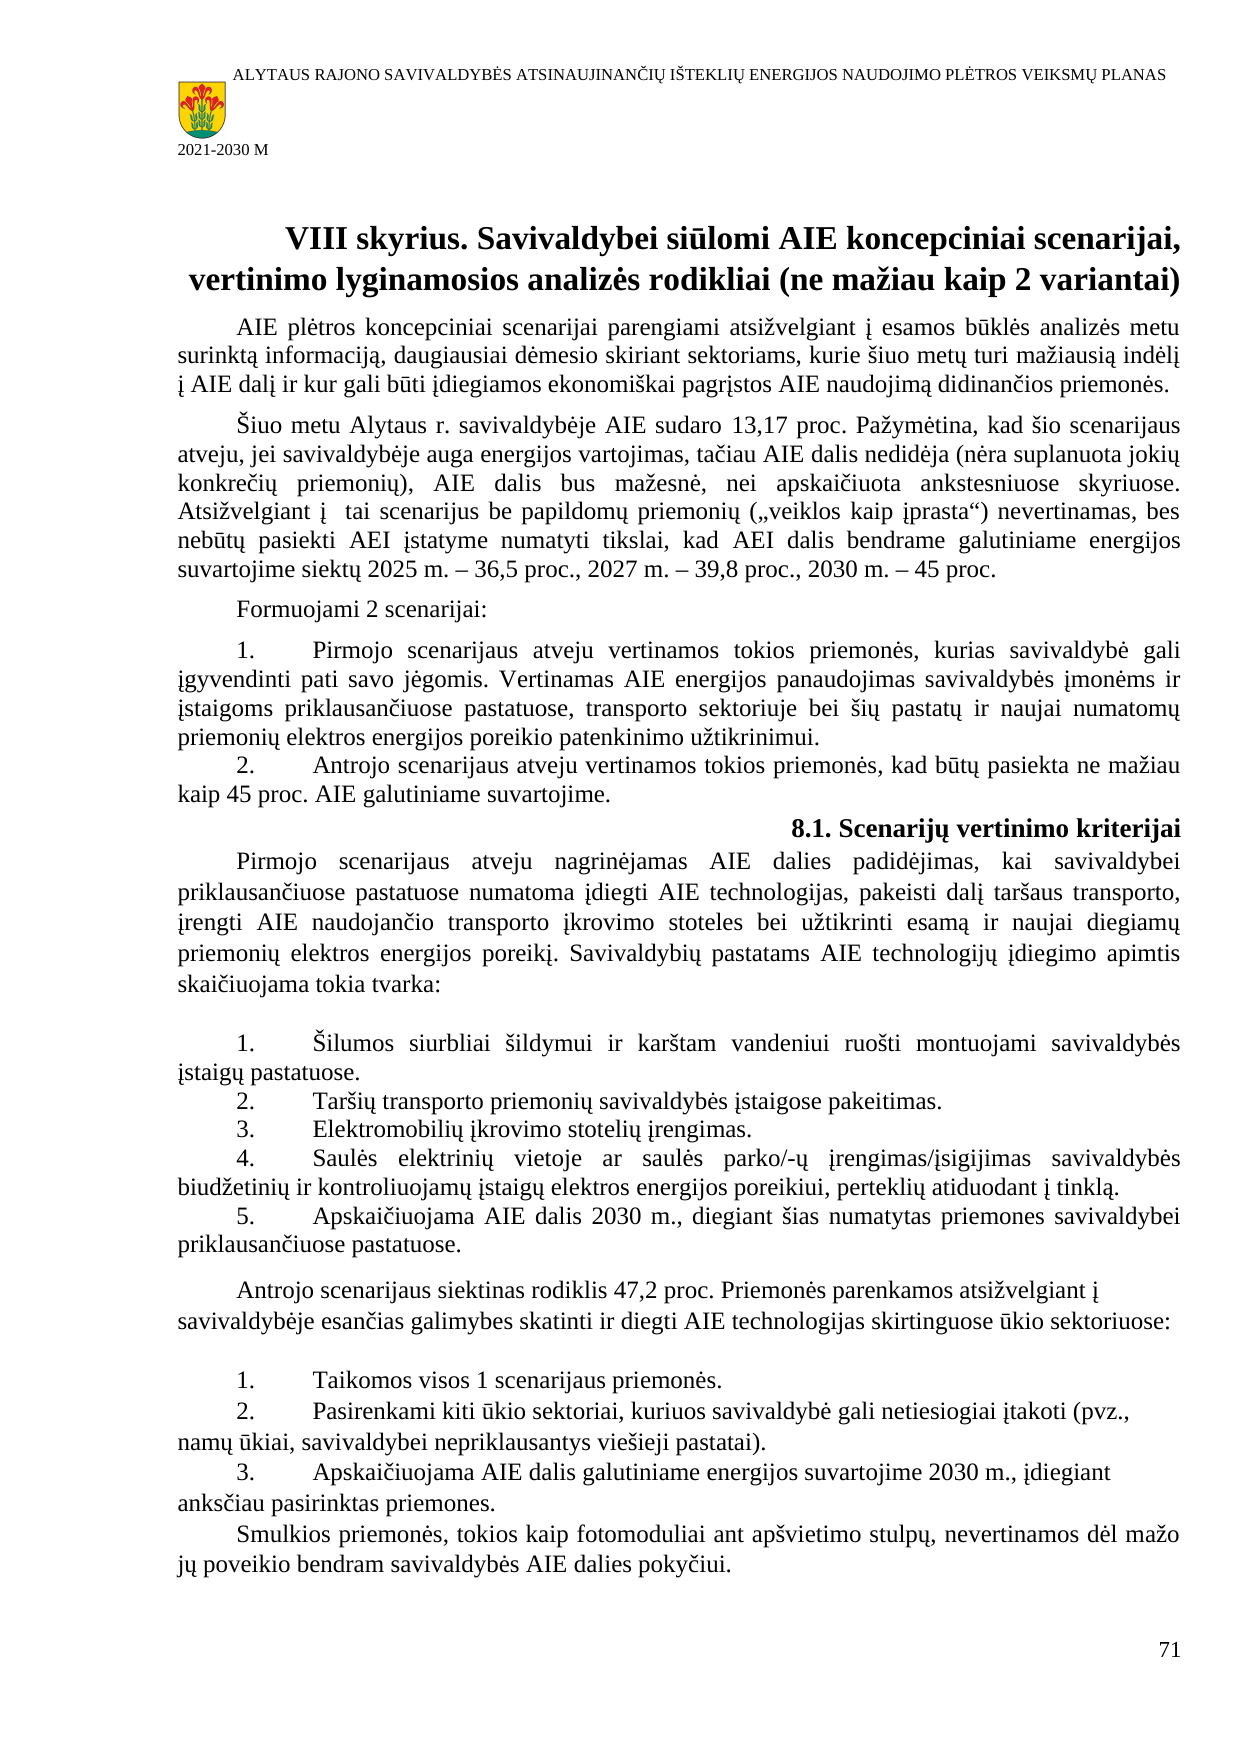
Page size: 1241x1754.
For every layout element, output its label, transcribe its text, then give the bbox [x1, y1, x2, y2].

text 2. Taršių transporto priemonių savivaldybės įstaigose pakeitimas. [177, 1086, 1181, 1114]
text 2. Pasirenkami kiti ūkio sektoriai, kuriuos savivaldybė gali netiesiogiai įtakoti (pvz., namų ūkiai, savivaldybei nepriklausantys viešieji pastatai). [177, 1396, 1181, 1455]
text 1. Šilumos siurbliai šildymui ir karštam vandeniui ruošti montuojami savivaldybės įstaigų pastatuose. [177, 1028, 1181, 1086]
text Formuojami 2 scenarijai: [177, 594, 1181, 623]
text Antrojo scenarijaus siektinas rodiklis 47,2 proc. Priemonės parenkamos atsižvelgiant į savivaldybėje esančias galimybes skatinti ir diegti AIE technologijas skirtinguose ūkio sektoriuose: [177, 1275, 1181, 1334]
text 5. Apskaičiuojama AIE dalis 2030 m., diegiant šias numatytas priemones savivaldybei priklausančiuose pastatuose. [177, 1201, 1181, 1258]
text 2. Antrojo scenarijaus atveju vertinamos tokios priemonės, kad būtų pasiekta ne mažiau kaip 45 proc. AIE galutiniame suvartojime. [177, 750, 1181, 808]
text 3. Apskaičiuojama AIE dalis galutiniame energijos suvartojime 2030 m., įdiegiant anksčiau pasirinktas priemones. [177, 1457, 1181, 1517]
text AIE plėtros koncepciniai scenarijai parengiami atsižvelgiant į esamos būklės analizės metu surinktą informaciją, daugiausiai dėmesio skiriant sektoriams, kurie šiuo metų turi mažiausią indėlį į AIE dalį ir kur gali būti įdiegiamos ekonomiškai pagrįstos AIE naudojimą didinančios priemonės. [177, 312, 1181, 398]
text 4. Saulės elektrinių vietoje ar saulės parko/-ų įrengimas/įsigijimas savivaldybės biudžetinių ir kontroliuojamų įstaigų elektros energijos poreikiui, perteklių atiduodant į tinklą. [177, 1143, 1181, 1201]
text Pirmojo scenarijaus atveju nagrinėjamas AIE dalies padidėjimas, kai savivaldybei priklausančiuose pastatuose numatoma įdiegti AIE technologijas, pakeisti dalį taršaus transporto, įrengti AIE naudojančio transporto įkrovimo stoteles bei užtikrinti esamą ir naujai diegiamų priemonių elektros energijos poreikį. Savivaldybių pastatams AIE technologijų įdiegimo apimtis skaičiuojama tokia tvarka: [177, 846, 1181, 997]
text Smulkios priemonės, tokios kaip fotomoduliai ant apšvietimo stulpų, nevertinamos dėl mažo jų poveikio bendram savivaldybės AIE dalies pokyčiui. [177, 1519, 1181, 1578]
text VIII skyrius. Savivaldybei siūlomi AIE koncepciniai scenarijai, vertinimo lyginamosios analizės rodikliai (ne mažiau kaip 2 variantai) [177, 218, 1181, 297]
text Šiuo metu Alytaus r. savivaldybėje AIE sudaro 13,17 proc. Pažymėtina, kad šio scenarijaus atveju, jei savivaldybėje auga energijos vartojimas, tačiau AIE dalis nedidėja (nėra suplanuota jokių konkrečių priemonių), AIE dalis bus mažesnė, nei apskaičiuota ankstesniuose skyriuose. Atsižvelgiant į tai scenarijus be papildomų priemonių („veiklos kaip įprasta“) nevertinamas, bes nebūtų pasiekti AEI įstatyme numatyti tikslai, kad AEI dalis bendrame galutiniame energijos suvartojime siektų 2025 m. – 36,5 proc., 2027 m. – 39,8 proc., 2030 m. – 45 proc. [177, 410, 1181, 583]
text 1. Taikomos visos 1 scenarijaus priemonės. [177, 1365, 1181, 1394]
text 3. Elektromobilių įkrovimo stotelių įrengimas. [177, 1114, 1181, 1143]
text 1. Pirmojo scenarijaus atveju vertinamos tokios priemonės, kurias savivaldybė gali įgyvendinti pati savo jėgomis. Vertinamas AIE energijos panaudojimas savivaldybės įmonėms ir įstaigoms priklausančiuose pastatuose, transporto sektoriuje bei šių pastatų ir naujai numatomų priemonių elektros energijos poreikio patenkinimo užtikrinimui. [177, 635, 1181, 750]
subtitle 8.1. Scenarijų vertinimo kriterijai [177, 813, 1181, 844]
